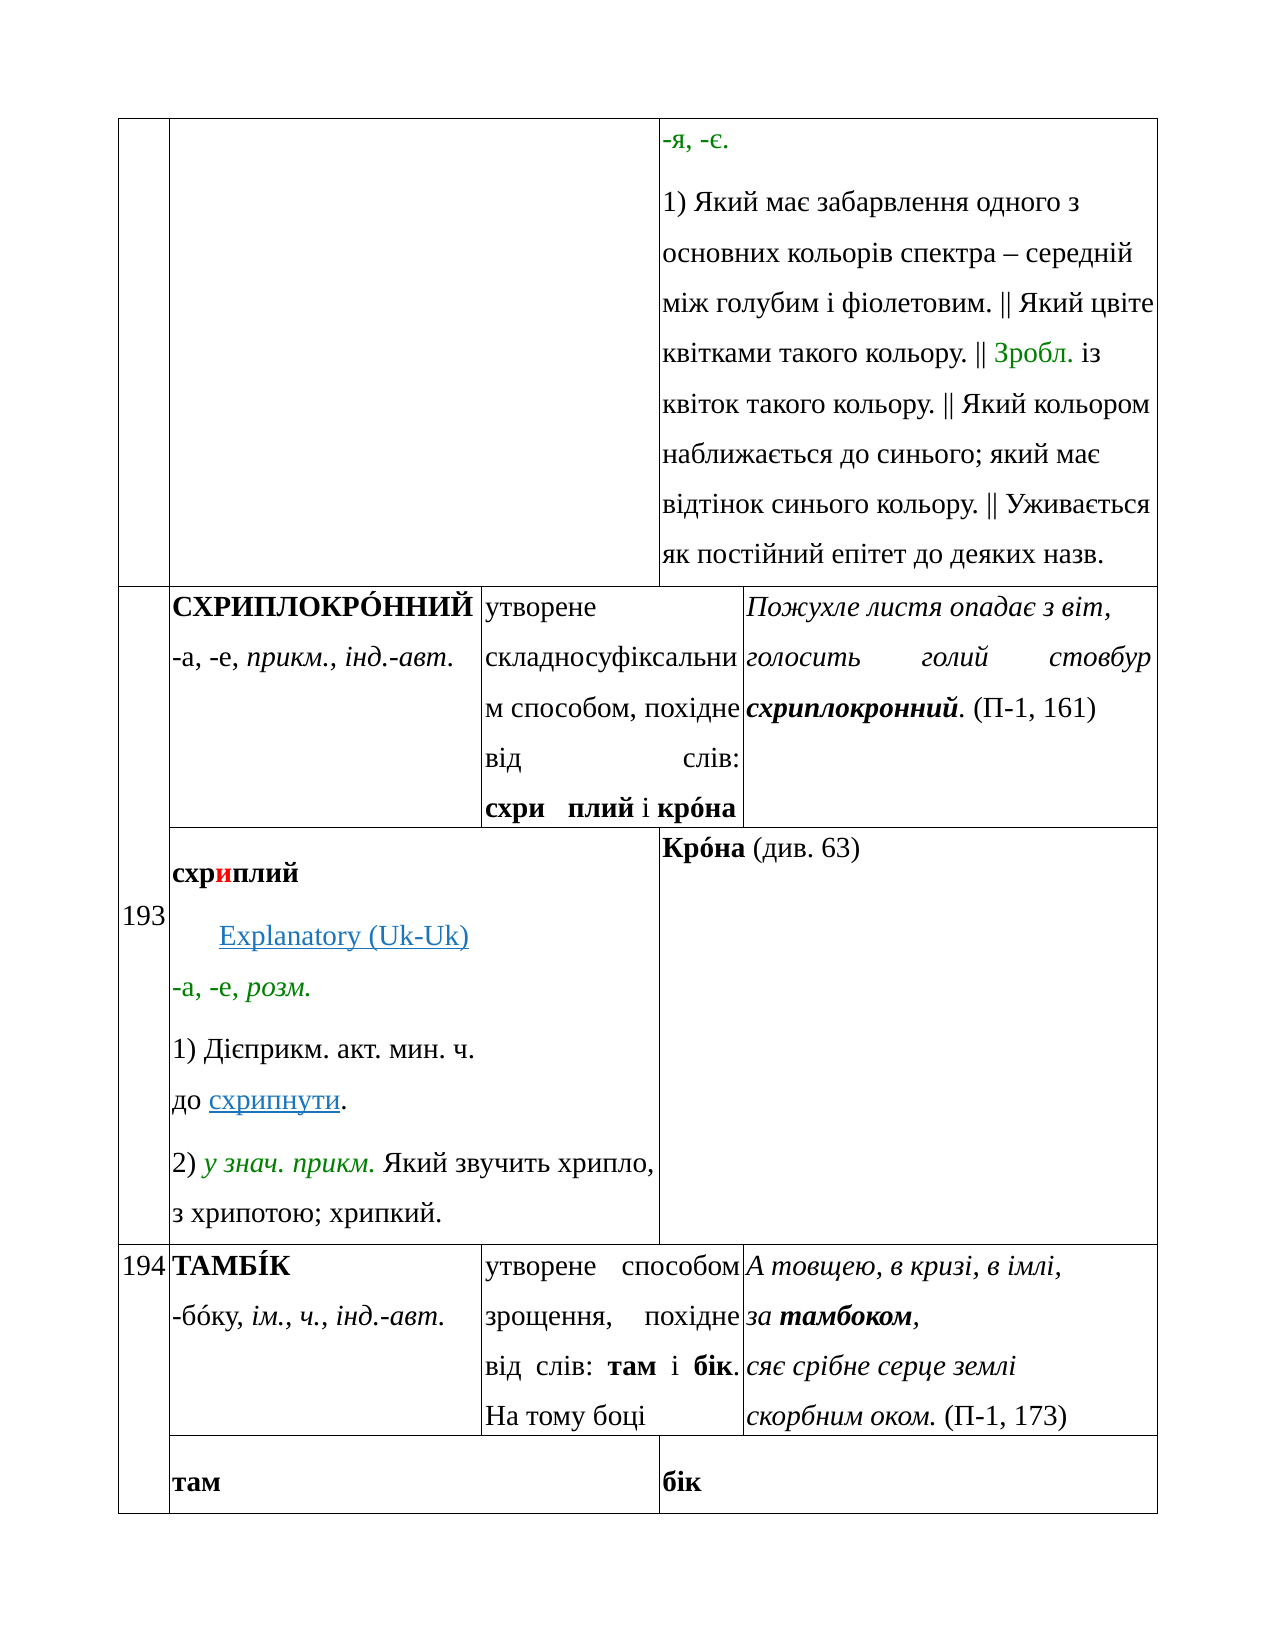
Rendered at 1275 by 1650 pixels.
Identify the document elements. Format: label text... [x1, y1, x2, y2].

table_cell утворене способом зрощення, похідне від слів: там і бік. На тому боці [482, 1245, 743, 1435]
table_cell бік [660, 1436, 1157, 1513]
table_cell 193 [119, 587, 169, 1244]
table_cell -я, -є. 1) Який має забарвлення одного з основних кольорів спектра – середній між голубим і фіолетовим. || Який цвіте квітками такого кольору. || Зробл. із квіток такого кольору. || Який кольором наближається до синього; який має відтінок синього кольору. || Уживається як постійний епітет до деяких назв. [660, 119, 1157, 586]
table_cell схриплий Explanatory (Uk-Uk) -а, -е, розм. 1) Дієприкм. акт. мин. ч. до схрипнути. 2) у знач. прикм. Який звучить хрипло, з хрипотою; хрипкий. [170, 828, 659, 1244]
table_cell 194 [119, 1245, 169, 1513]
table_cell Крóна (див. 63) [660, 828, 1157, 1244]
table_cell там [170, 1436, 659, 1513]
table_cell А товщею, в кризі, в імлі, за тамбоком, сяє срібне серце землі скорбним оком. (П‑1, 173) [744, 1245, 1157, 1435]
table_cell [119, 119, 169, 586]
table_cell Схриплокрóнний -а, -е, прикм., інд.-авт. [170, 587, 481, 827]
table_cell утворене складносуфіксальним способом, похідне від слів: схриплий і крóна [482, 587, 743, 827]
table_cell [170, 119, 659, 586]
table_cell Пожухле листя опадає з віт, голосить голий стовбур схриплокронний. (П‑1, 161) [744, 587, 1157, 827]
table_cell Тамбíк -бóку, ім., ч., інд.-авт. [170, 1245, 481, 1435]
